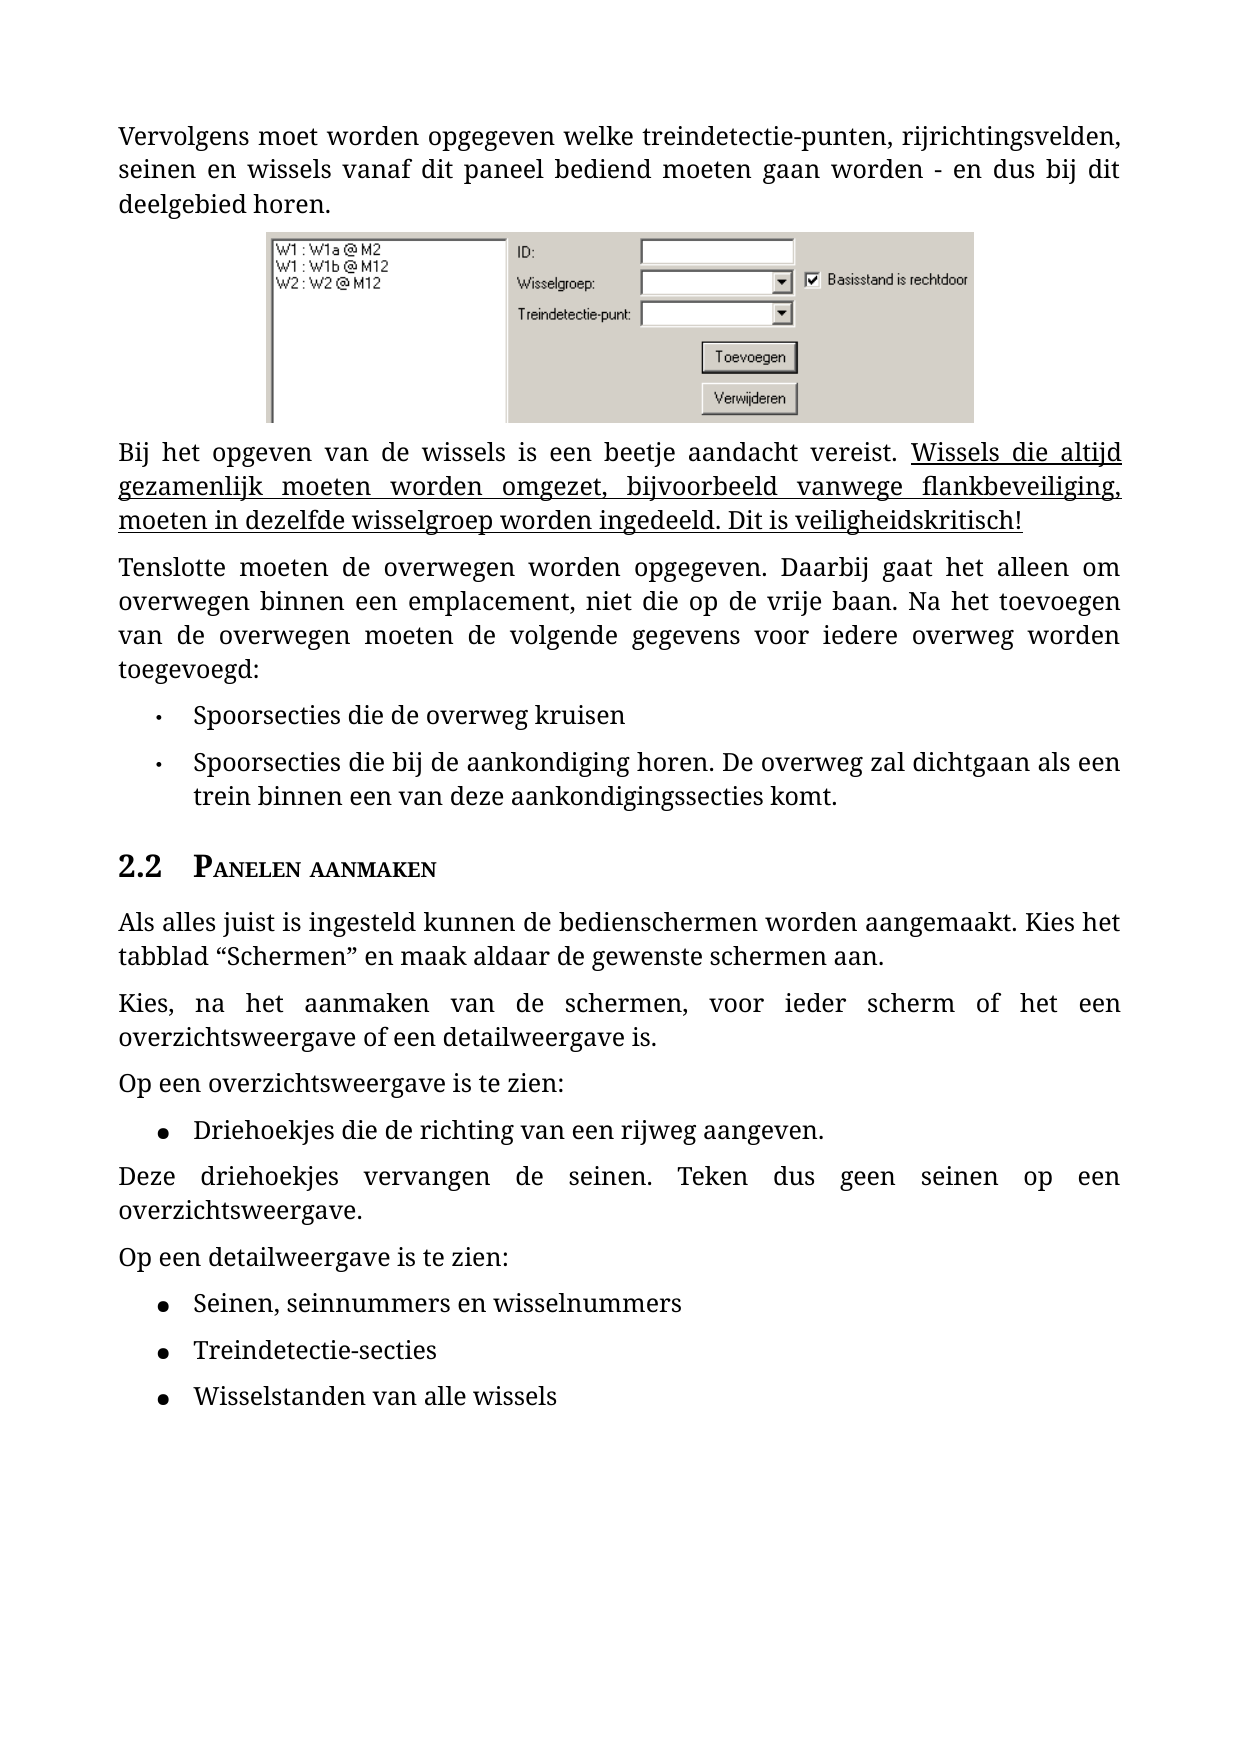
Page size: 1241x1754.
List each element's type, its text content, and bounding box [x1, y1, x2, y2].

list Spoorsecties die de overweg kruisen [156, 698, 1122, 732]
list Driehoekjes die de richting van een rijweg aangeven. [156, 1112, 1122, 1147]
text Vervolgens moet worden opgegeven welke treindetectie-punten, rijrichtingsvelden, seinen en wissels vanaf dit paneel bediend moeten gaan worden - en dus bij dit deelgebied horen. [118, 118, 1122, 220]
list Seinen, seinnummers en wisselnummers [156, 1286, 1122, 1320]
list Treindetectie-secties [156, 1332, 1122, 1366]
text Deze driehoekjes vervangen de seinen. Teken dus geen seinen op een overzichtsweergave. [118, 1159, 1122, 1227]
list Wisselstanden van alle wissels [156, 1379, 1122, 1413]
text Tenslotte moeten de overwegen worden opgegeven. Daarbij gaat het alleen om overwegen binnen een emplacement, niet die op de vrije baan. Na het toevoegen van de overwegen moeten de volgende gegevens voor iedere overweg worden toegevoegd: [118, 549, 1122, 686]
text Bij het opgeven van de wissels is een beetje aandacht vereist. Wissels die altijd gezamenlijk moeten worden omgezet, bijvoorbeeld vanwege flankbeveiliging, [118, 435, 1122, 498]
text Op een overzichtsweergave is te zien: [118, 1066, 1122, 1100]
text Als alles juist is ingesteld kunnen de bedienschermen worden aangemaakt. Kies het tabblad “Schermen” en maak aldaar de gewenste schermen aan. [118, 905, 1122, 973]
text Op een detailweergave is te zien: [118, 1239, 1122, 1273]
list Spoorsecties die bij de aankondiging horen. De overweg zal dichtgaan als een trein binnen een van deze aankondigingssecties komt. [156, 744, 1122, 812]
subtitle Panelen aanmaken [118, 844, 1122, 887]
text moeten in dezelfde wisselgroep worden ingedeeld. Dit is veiligheidskritisch! [118, 499, 1122, 537]
text Kies, na het aanmaken van de schermen, voor ieder scherm of het een overzichtsweergave of een detailweergave is. [118, 986, 1122, 1054]
